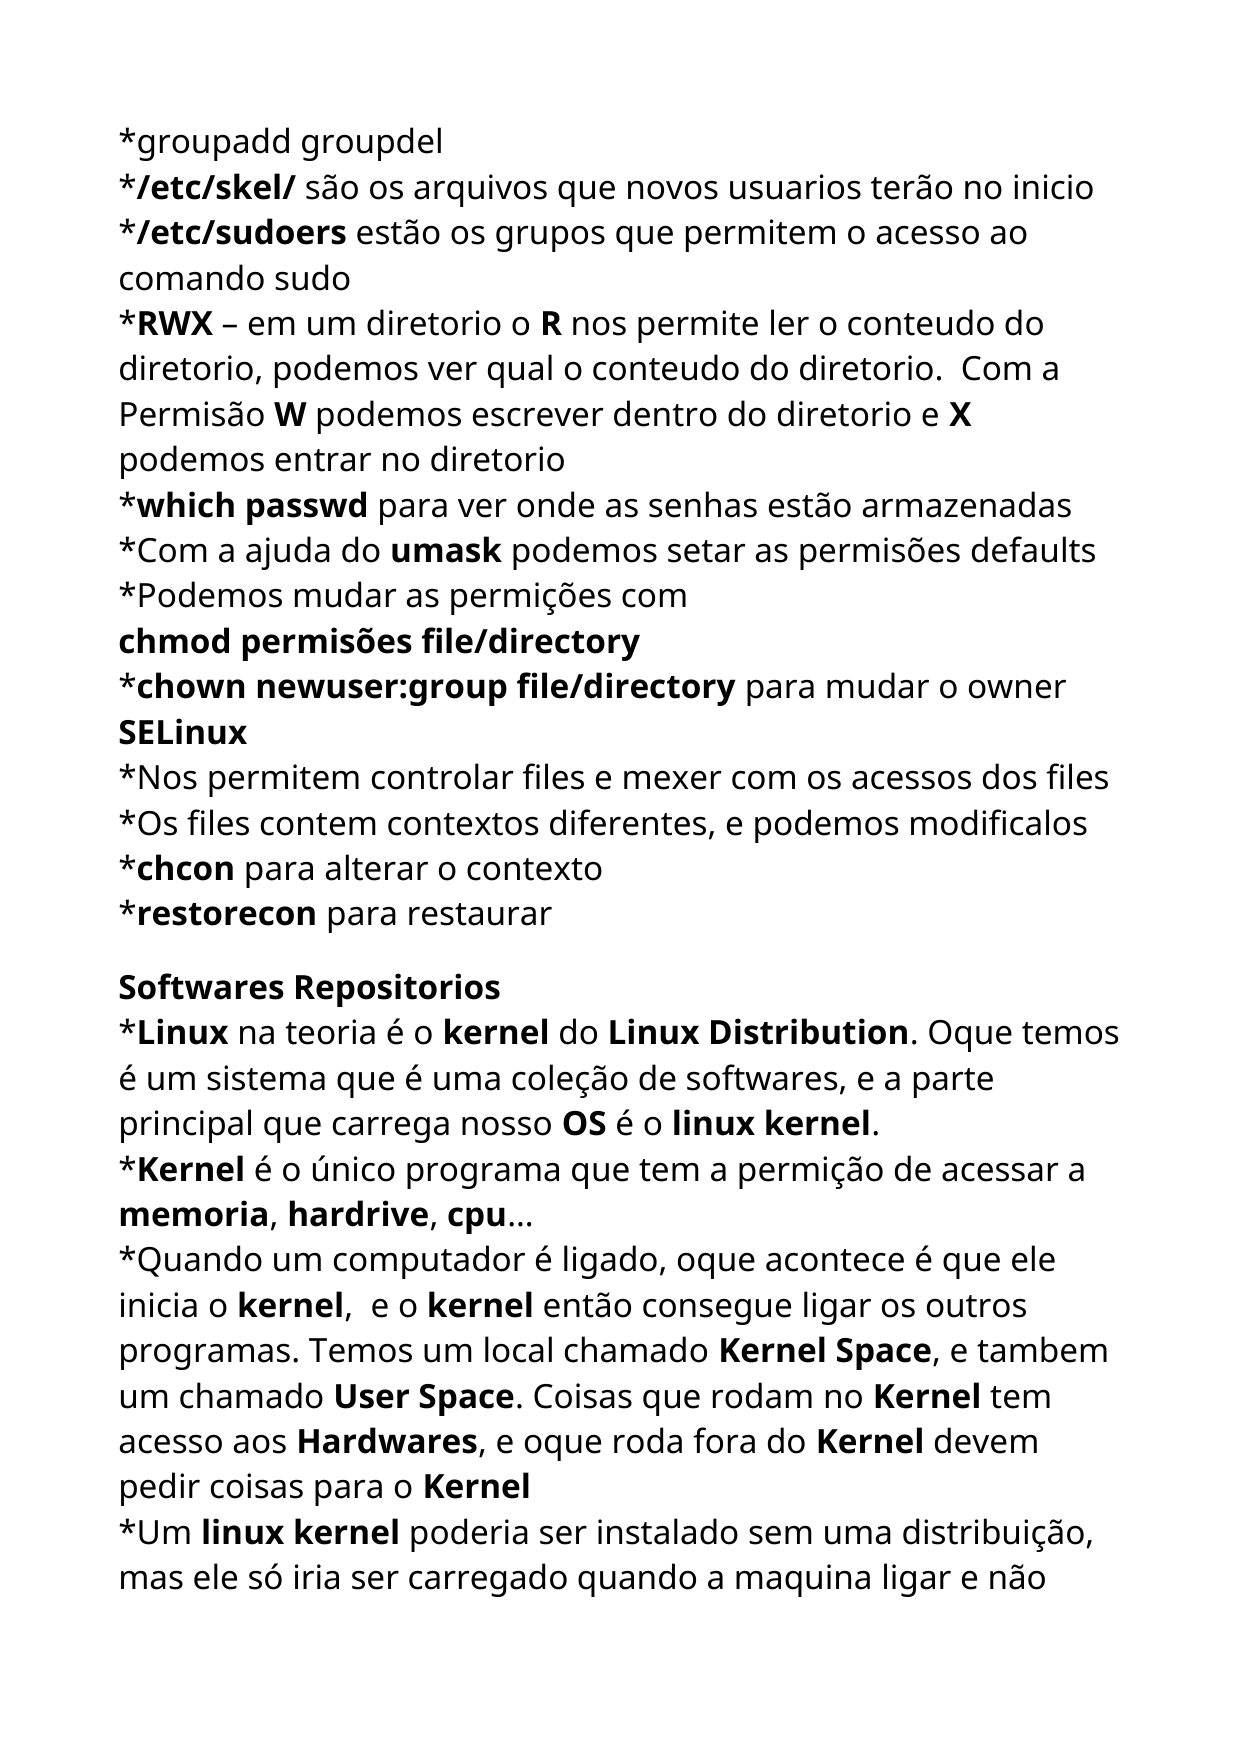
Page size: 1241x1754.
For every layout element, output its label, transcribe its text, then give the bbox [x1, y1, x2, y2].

text */etc/sudoers estão os grupos que permitem o acesso ao comando sudo [118, 209, 1122, 300]
text *Podemos mudar as permições com [118, 572, 1122, 618]
text *Linux na teoria é o kernel do Linux Distribution. Oque temos é um sistema que é uma coleção de softwares, e a parte principal que carrega nosso OS é o linux kernel. [118, 1009, 1122, 1145]
text *which passwd para ver onde as senhas estão armazenadas [118, 481, 1122, 527]
text *chcon para alterar o contexto [118, 845, 1122, 890]
text *Quando um computador é ligado, oque acontece é que ele inicia o kernel, e o kernel então consegue ligar os outros programas. Temos um local chamado Kernel Space, e tambem um chamado User Space. Coisas que rodam no Kernel tem acesso aos Hardwares, e oque roda fora do Kernel devem pedir coisas para o Kernel [118, 1236, 1122, 1509]
text *RWX – em um diretorio o R nos permite ler o conteudo do diretorio, podemos ver qual o conteudo do diretorio. Com a Permisão W podemos escrever dentro do diretorio e X podemos entrar no diretorio [118, 300, 1122, 481]
text *groupadd groupdel [118, 118, 1122, 163]
text Softwares Repositorios [118, 964, 1122, 1009]
text *restorecon para restaurar [118, 890, 1122, 936]
text *Os files contem contextos diferentes, e podemos modificalos [118, 799, 1122, 845]
text *Com a ajuda do umask podemos setar as permisões defaults [118, 527, 1122, 572]
text *Um linux kernel poderia ser instalado sem uma distribuição, mas ele só iria ser carregado quando a maquina ligar e não [118, 1509, 1122, 1599]
text SELinux [118, 708, 1122, 754]
text *Kernel é o único programa que tem a permição de acessar a memoria, hardrive, cpu… [118, 1145, 1122, 1236]
text chmod permisões file/directory [118, 618, 1122, 663]
text *chown newuser:group file/directory para mudar o owner [118, 663, 1122, 708]
text *Nos permitem controlar files e mexer com os acessos dos files [118, 754, 1122, 799]
text */etc/skel/ são os arquivos que novos usuarios terão no inicio [118, 163, 1122, 209]
